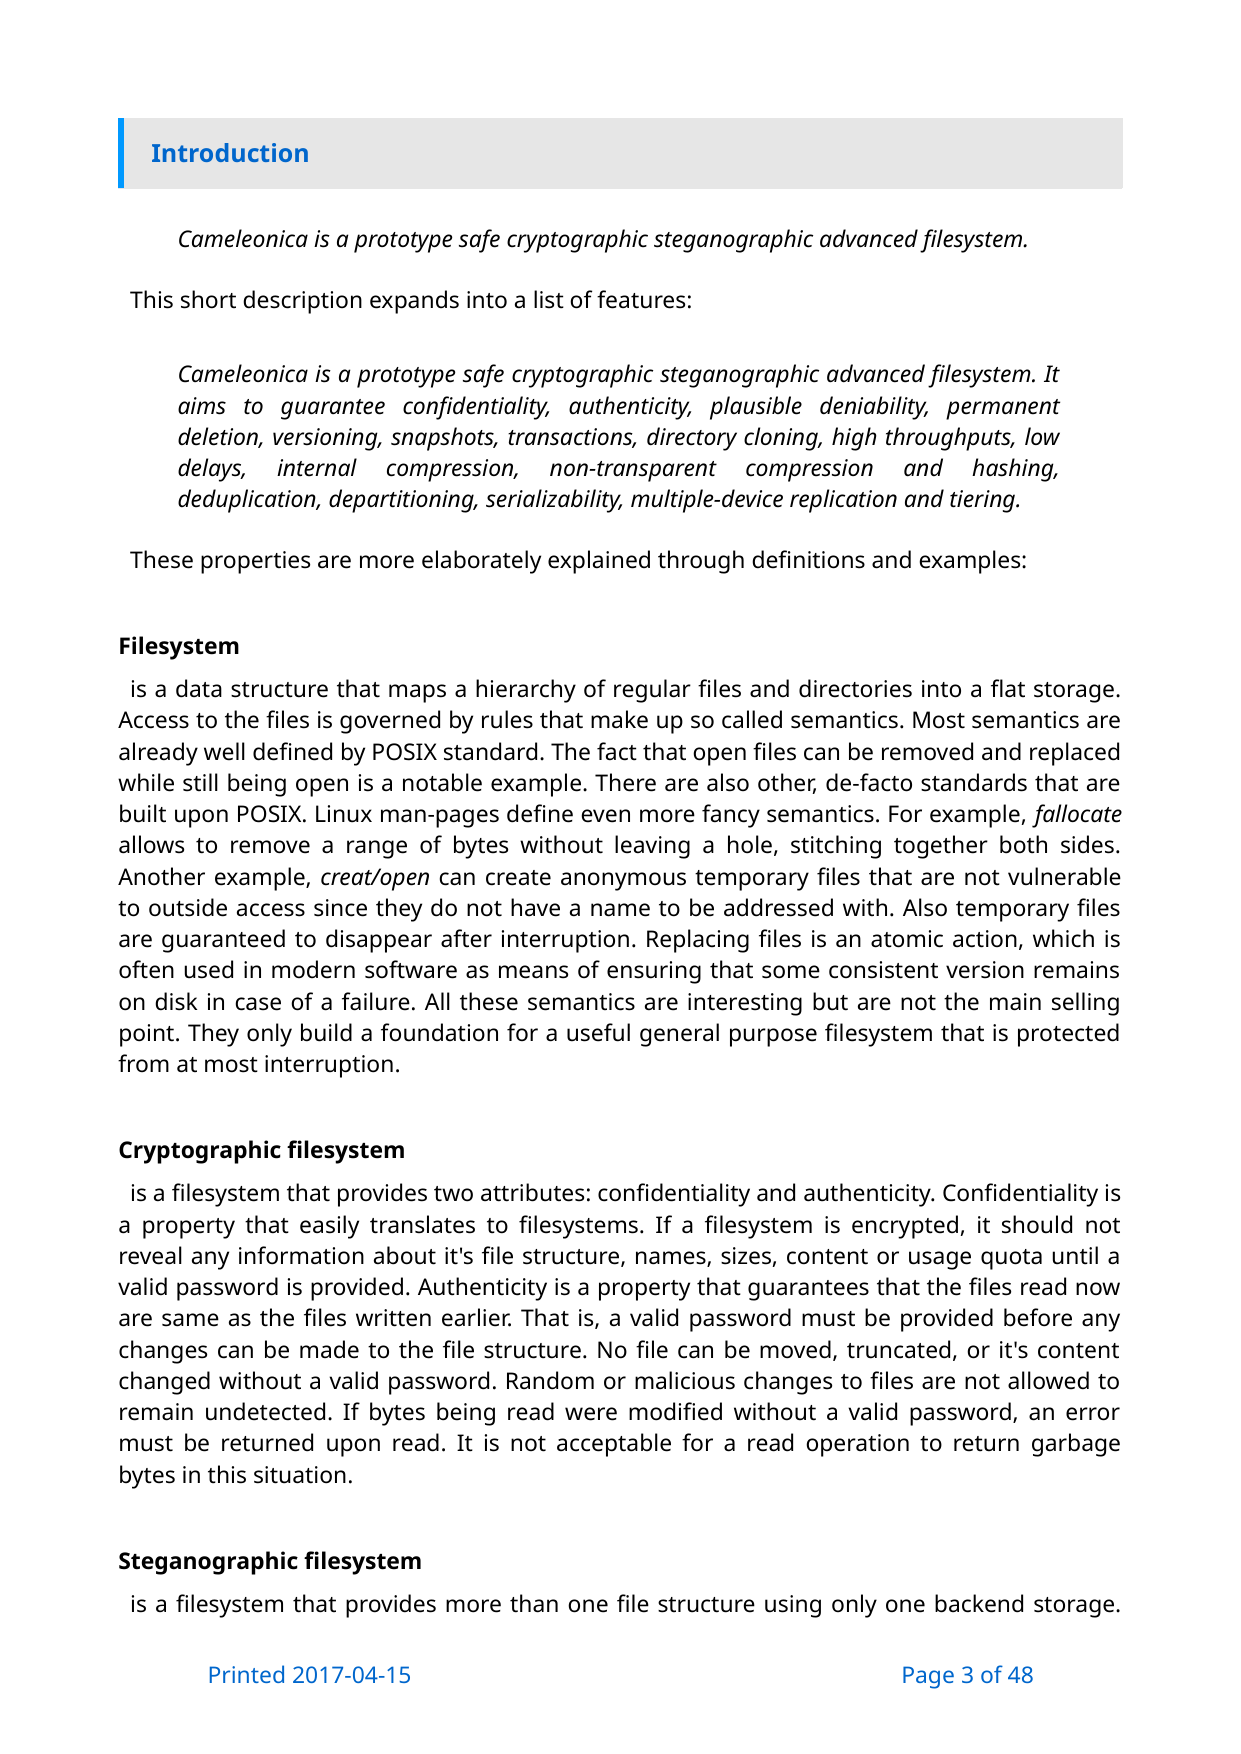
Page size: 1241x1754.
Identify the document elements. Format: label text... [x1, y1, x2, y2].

subtitle Cryptographic filesystem [118, 1134, 1122, 1166]
text These properties are more elaborately explained through definitions and examples: [118, 544, 1122, 575]
subtitle Steganographic filesystem [118, 1545, 1122, 1576]
text is a filesystem that provides more than one file structure using only one backend storage. [118, 1588, 1122, 1619]
text is a filesystem that provides two attributes: confidentiality and authenticity. Confidentiality is a property that easily translates to filesystems. If a filesystem is encrypted, it should not reveal any information about it's file structure, names, sizes, content or usage quota until a valid password is provided. Authenticity is a property that guarantees that the files read now are same as the files written earlier. That is, a valid password must be provided before any changes can be made to the file structure. No file can be moved, truncated, or it's content changed without a valid password. Random or malicious changes to files are not allowed to remain undetected. If bytes being read were modified without a valid password, an error must be returned upon read. It is not acceptable for a read operation to return garbage bytes in this situation. [118, 1177, 1122, 1490]
text This short description expands into a list of features: [118, 284, 1122, 315]
text Cameleonica is a prototype safe cryptographic steganographic advanced filesystem. [177, 223, 1063, 254]
subtitle Filesystem [118, 630, 1122, 661]
subtitle Introduction [124, 119, 1122, 188]
text Cameleonica is a prototype safe cryptographic steganographic advanced filesystem. It aims to guarantee confidentiality, authenticity, plausible deniability, permanent deletion, versioning, snapshots, transactions, directory cloning, high throughputs, low delays, internal compression, non-transparent compression and hashing, deduplication, departitioning, serializability, multiple-device replication and tiering. [177, 358, 1063, 514]
text is a data structure that maps a hierarchy of regular files and directories into a flat storage. Access to the files is governed by rules that make up so called semantics. Most semantics are already well defined by POSIX standard. The fact that open files can be removed and replaced while still being open is a notable example. There are also other, de-facto standards that are built upon POSIX. Linux man-pages define even more fancy semantics. For example, fallocate allows to remove a range of bytes without leaving a hole, stitching together both sides. Another example, creat/open can create anonymous temporary files that are not vulnerable to outside access since they do not have a name to be addressed with. Also temporary files are guaranteed to disappear after interruption. Replacing files is an atomic action, which is often used in modern software as means of ensuring that some consistent version remains on disk in case of a failure. All these semantics are interesting but are not the main selling point. They only build a foundation for a useful general purpose filesystem that is protected from at most interruption. [118, 673, 1122, 1079]
